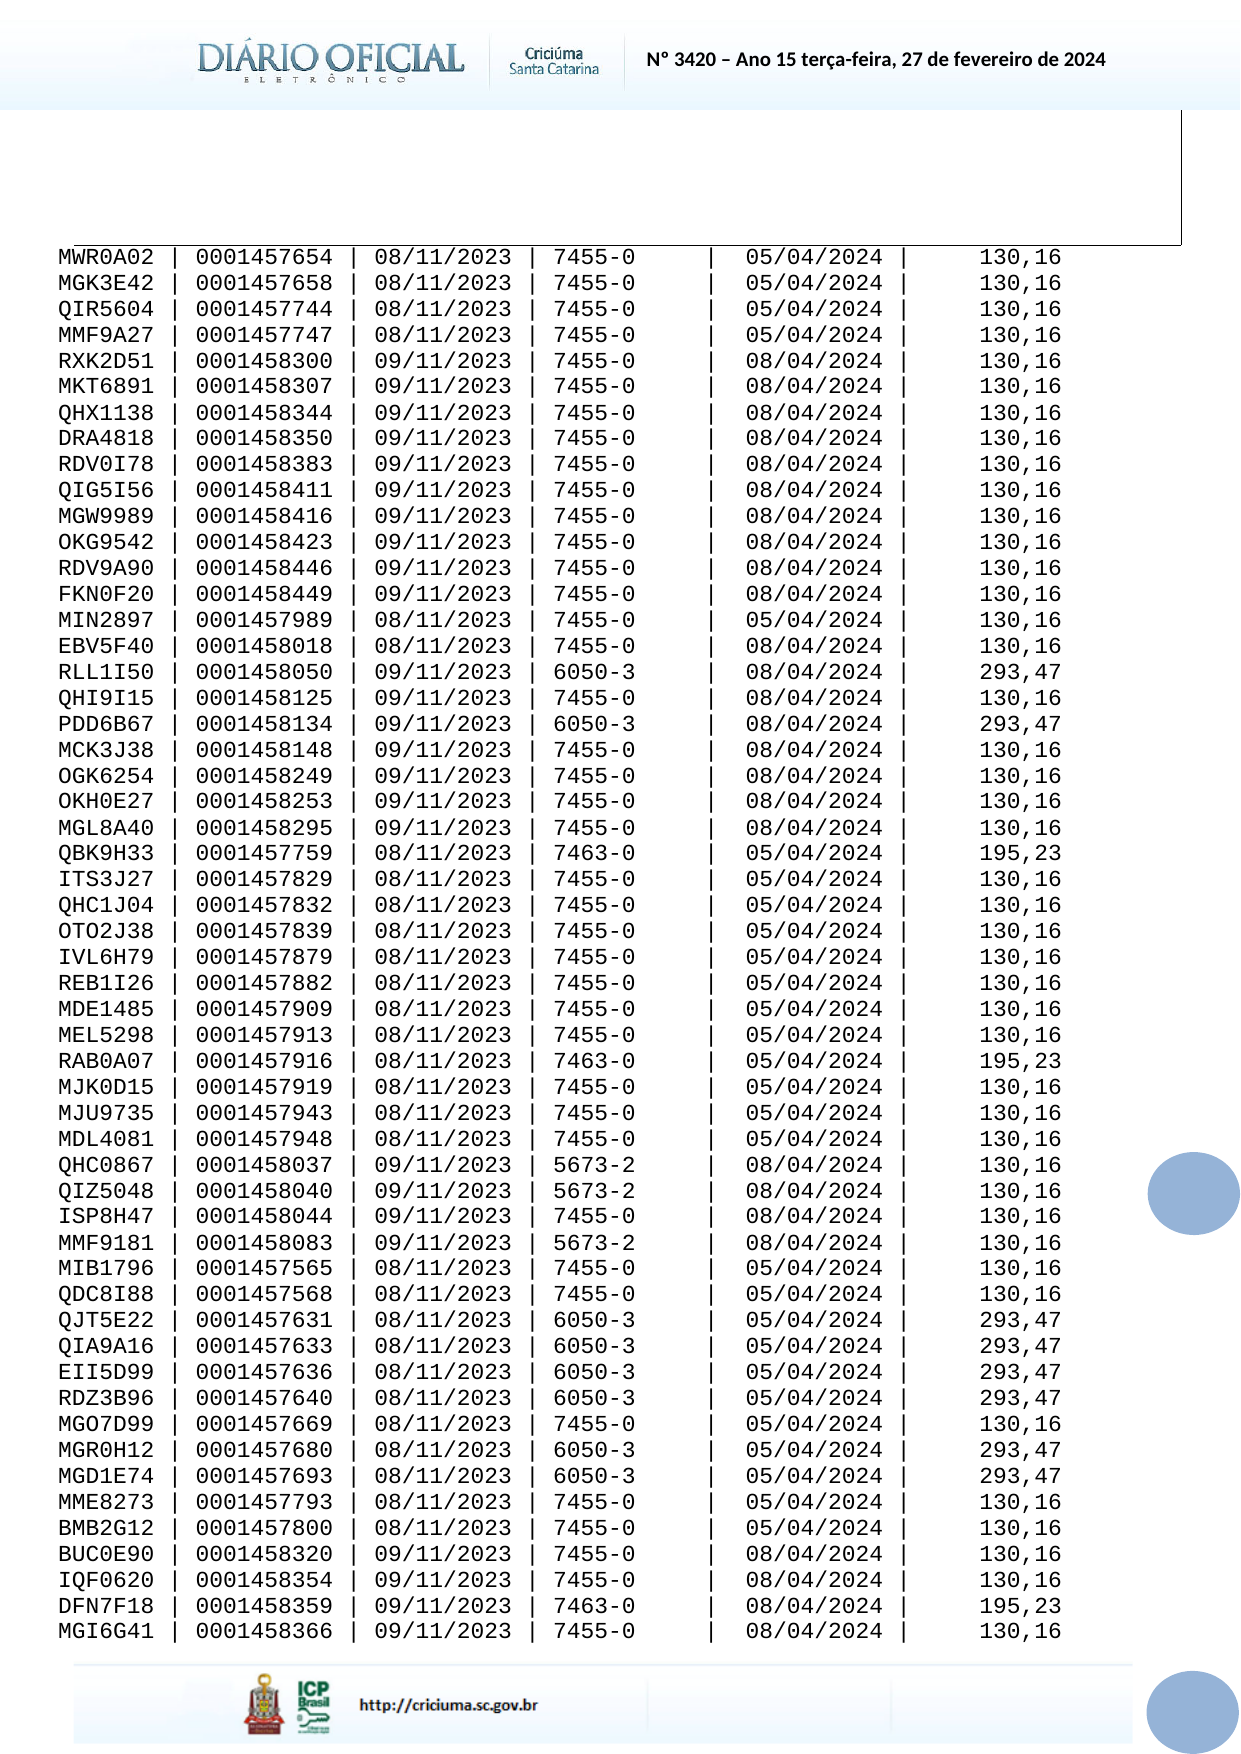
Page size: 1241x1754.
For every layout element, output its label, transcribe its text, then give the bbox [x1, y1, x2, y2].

text RXK2D51 | 0001458300 | 09/11/2023 | 7455-0 | 08/04/2024 | 130,16 [44, 349, 1181, 375]
text MKT6891 | 0001458307 | 09/11/2023 | 7455-0 | 08/04/2024 | 130,16 [44, 375, 1181, 401]
text MGL8A40 | 0001458295 | 09/11/2023 | 7455-0 | 08/04/2024 | 130,16 [44, 816, 1181, 842]
text MMF9181 | 0001458083 | 09/11/2023 | 5673-2 | 08/04/2024 | 130,16 [44, 1231, 1181, 1257]
text DFN7F18 | 0001458359 | 09/11/2023 | 7463-0 | 08/04/2024 | 195,23 [44, 1594, 1181, 1620]
text MWR0A02 | 0001457654 | 08/11/2023 | 7455-0 | 05/04/2024 | 130,16 [44, 245, 1181, 271]
text MDE1485 | 0001457909 | 08/11/2023 | 7455-0 | 05/04/2024 | 130,16 [44, 997, 1181, 1023]
text MGK3E42 | 0001457658 | 08/11/2023 | 7455-0 | 05/04/2024 | 130,16 [44, 271, 1181, 297]
text MEL5298 | 0001457913 | 08/11/2023 | 7455-0 | 05/04/2024 | 130,16 [44, 1023, 1181, 1049]
text MGO7D99 | 0001457669 | 08/11/2023 | 7455-0 | 05/04/2024 | 130,16 [44, 1412, 1181, 1438]
text ITS3J27 | 0001457829 | 08/11/2023 | 7455-0 | 05/04/2024 | 130,16 [44, 868, 1181, 894]
text PDD6B67 | 0001458134 | 09/11/2023 | 6050-3 | 08/04/2024 | 293,47 [44, 712, 1181, 738]
text EBV5F40 | 0001458018 | 08/11/2023 | 7455-0 | 08/04/2024 | 130,16 [44, 634, 1181, 660]
text BUC0E90 | 0001458320 | 09/11/2023 | 7455-0 | 08/04/2024 | 130,16 [44, 1542, 1181, 1568]
text QIG5I56 | 0001458411 | 09/11/2023 | 7455-0 | 08/04/2024 | 130,16 [44, 479, 1181, 504]
text QBK9H33 | 0001457759 | 08/11/2023 | 7463-0 | 05/04/2024 | 195,23 [44, 842, 1181, 868]
text BMB2G12 | 0001457800 | 08/11/2023 | 7455-0 | 05/04/2024 | 130,16 [44, 1516, 1181, 1542]
text MIB1796 | 0001457565 | 08/11/2023 | 7455-0 | 05/04/2024 | 130,16 [44, 1257, 1181, 1283]
text QIA9A16 | 0001457633 | 08/11/2023 | 6050-3 | 05/04/2024 | 293,47 [44, 1334, 1181, 1361]
text MGI6G41 | 0001458366 | 09/11/2023 | 7455-0 | 08/04/2024 | 130,16 [44, 1620, 1181, 1646]
text MDL4081 | 0001457948 | 08/11/2023 | 7455-0 | 05/04/2024 | 130,16 [44, 1127, 1181, 1153]
text IQF0620 | 0001458354 | 09/11/2023 | 7455-0 | 08/04/2024 | 130,16 [44, 1568, 1181, 1594]
text OGK6254 | 0001458249 | 09/11/2023 | 7455-0 | 08/04/2024 | 130,16 [44, 764, 1181, 790]
text RAB0A07 | 0001457916 | 08/11/2023 | 7463-0 | 05/04/2024 | 195,23 [44, 1049, 1181, 1075]
text QIZ5048 | 0001458040 | 09/11/2023 | 5673-2 | 08/04/2024 | 130,16 [44, 1179, 1150, 1205]
text IVL6H79 | 0001457879 | 08/11/2023 | 7455-0 | 05/04/2024 | 130,16 [44, 946, 1181, 971]
text RDV9A90 | 0001458446 | 09/11/2023 | 7455-0 | 08/04/2024 | 130,16 [44, 556, 1181, 582]
text MGD1E74 | 0001457693 | 08/11/2023 | 6050-3 | 05/04/2024 | 293,47 [44, 1464, 1181, 1490]
text QJT5E22 | 0001457631 | 08/11/2023 | 6050-3 | 05/04/2024 | 293,47 [44, 1309, 1181, 1334]
text QHI9I15 | 0001458125 | 09/11/2023 | 7455-0 | 08/04/2024 | 130,16 [44, 686, 1181, 712]
text MME8273 | 0001457793 | 08/11/2023 | 7455-0 | 05/04/2024 | 130,16 [44, 1490, 1181, 1516]
text REB1I26 | 0001457882 | 08/11/2023 | 7455-0 | 05/04/2024 | 130,16 [44, 971, 1181, 997]
text MCK3J38 | 0001458148 | 09/11/2023 | 7455-0 | 08/04/2024 | 130,16 [44, 738, 1181, 764]
text MGW9989 | 0001458416 | 09/11/2023 | 7455-0 | 08/04/2024 | 130,16 [44, 504, 1181, 531]
text QHX1138 | 0001458344 | 09/11/2023 | 7455-0 | 08/04/2024 | 130,16 [44, 401, 1181, 427]
text RDZ3B96 | 0001457640 | 08/11/2023 | 6050-3 | 05/04/2024 | 293,47 [44, 1386, 1181, 1412]
text FKN0F20 | 0001458449 | 09/11/2023 | 7455-0 | 08/04/2024 | 130,16 [44, 582, 1181, 608]
text MMF9A27 | 0001457747 | 08/11/2023 | 7455-0 | 05/04/2024 | 130,16 [44, 323, 1181, 349]
text MGR0H12 | 0001457680 | 08/11/2023 | 6050-3 | 05/04/2024 | 293,47 [44, 1438, 1181, 1464]
text QHC1J04 | 0001457832 | 08/11/2023 | 7455-0 | 05/04/2024 | 130,16 [44, 894, 1181, 919]
text DRA4818 | 0001458350 | 09/11/2023 | 7455-0 | 08/04/2024 | 130,16 [44, 427, 1181, 453]
text MJU9735 | 0001457943 | 08/11/2023 | 7455-0 | 05/04/2024 | 130,16 [44, 1101, 1181, 1127]
text QIR5604 | 0001457744 | 08/11/2023 | 7455-0 | 05/04/2024 | 130,16 [44, 297, 1181, 323]
text MIN2897 | 0001457989 | 08/11/2023 | 7455-0 | 05/04/2024 | 130,16 [44, 608, 1181, 634]
text RLL1I50 | 0001458050 | 09/11/2023 | 6050-3 | 08/04/2024 | 293,47 [44, 660, 1181, 686]
text QDC8I88 | 0001457568 | 08/11/2023 | 7455-0 | 05/04/2024 | 130,16 [44, 1283, 1181, 1309]
text EII5D99 | 0001457636 | 08/11/2023 | 6050-3 | 05/04/2024 | 293,47 [44, 1361, 1181, 1386]
text QHC0867 | 0001458037 | 09/11/2023 | 5673-2 | 08/04/2024 | 130,16 [44, 1153, 1180, 1179]
text RDV0I78 | 0001458383 | 09/11/2023 | 7455-0 | 08/04/2024 | 130,16 [44, 453, 1181, 479]
text OKH0E27 | 0001458253 | 09/11/2023 | 7455-0 | 08/04/2024 | 130,16 [44, 790, 1181, 816]
text ISP8H47 | 0001458044 | 09/11/2023 | 7455-0 | 08/04/2024 | 130,16 [44, 1205, 1171, 1231]
text OKG9542 | 0001458423 | 09/11/2023 | 7455-0 | 08/04/2024 | 130,16 [44, 531, 1181, 556]
text MJK0D15 | 0001457919 | 08/11/2023 | 7455-0 | 05/04/2024 | 130,16 [44, 1075, 1181, 1101]
text OTO2J38 | 0001457839 | 08/11/2023 | 7455-0 | 05/04/2024 | 130,16 [44, 919, 1181, 946]
